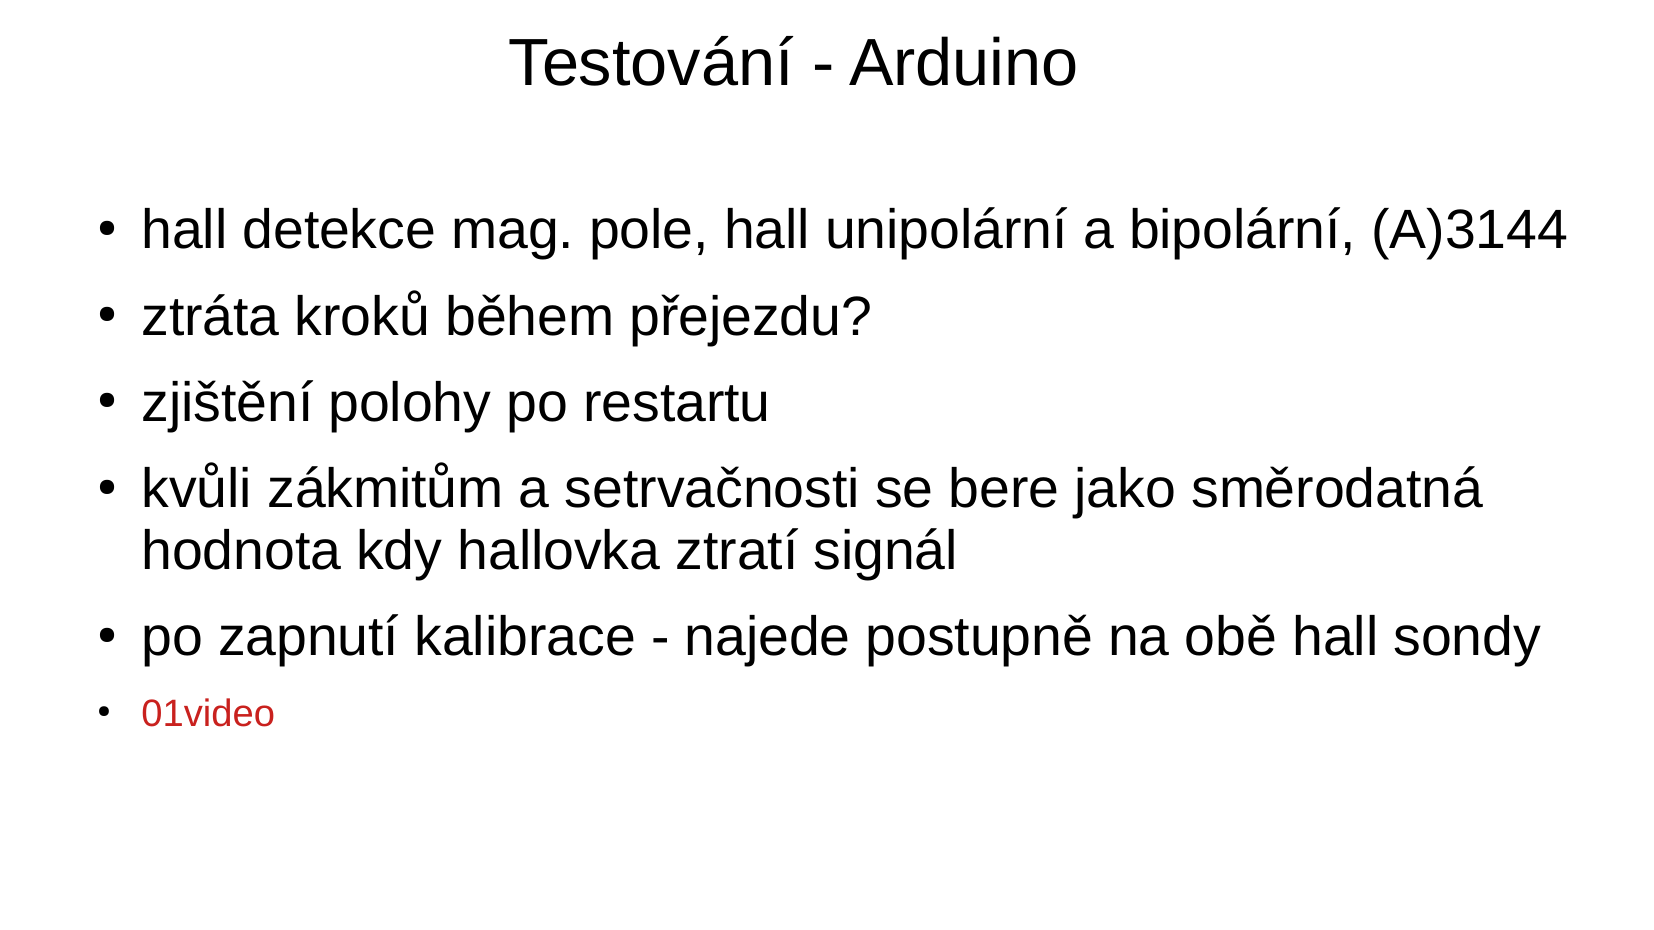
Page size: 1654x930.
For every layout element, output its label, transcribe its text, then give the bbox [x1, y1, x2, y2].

list hall detekce mag. pole, hall unipolární a bipolární, (A)3144 ztráta kroků během přejezdu? zjištění polohy po restartu kvůli zákmitům a setrvačnosti se bere jako směrodatná hodnota kdy hallovka ztratí signál po zapnutí kalibrace - najede postupně na obě hall sondy 01video [82, 112, 1576, 826]
title Testování - Arduino [49, 12, 1538, 113]
